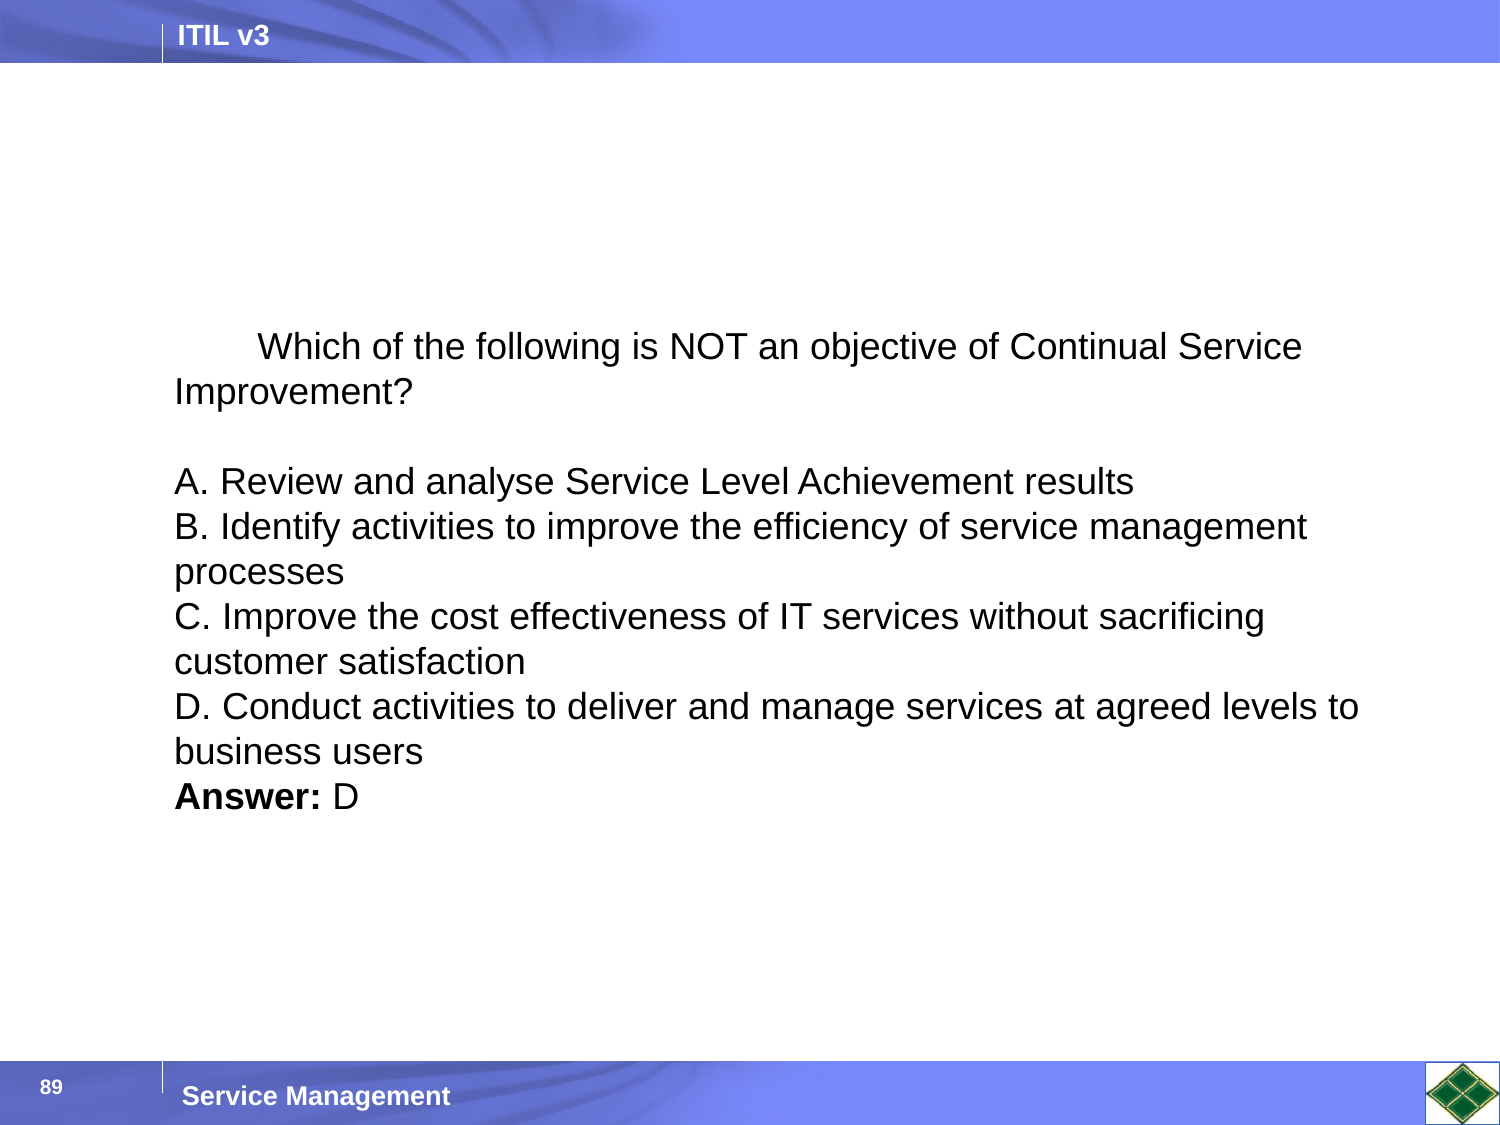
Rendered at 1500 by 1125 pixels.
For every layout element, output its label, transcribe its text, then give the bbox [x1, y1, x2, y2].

text_box 176. Which of the following is NOT an objective of Continual Service Improvement? A. Review and analyse Service Level Achievement results B. Identify activities to improve the efficiency of service management processes C. Improve the cost effectiveness of IT services without sacrificing customer satisfaction D. Conduct activities to deliver and manage services at agreed levels to business users Answer: D [159, 314, 1400, 825]
text_box [25, 1066, 191, 1119]
picture [1426, 1063, 1499, 1124]
picture [0, 0, 1500, 63]
picture [0, 1061, 1500, 1125]
